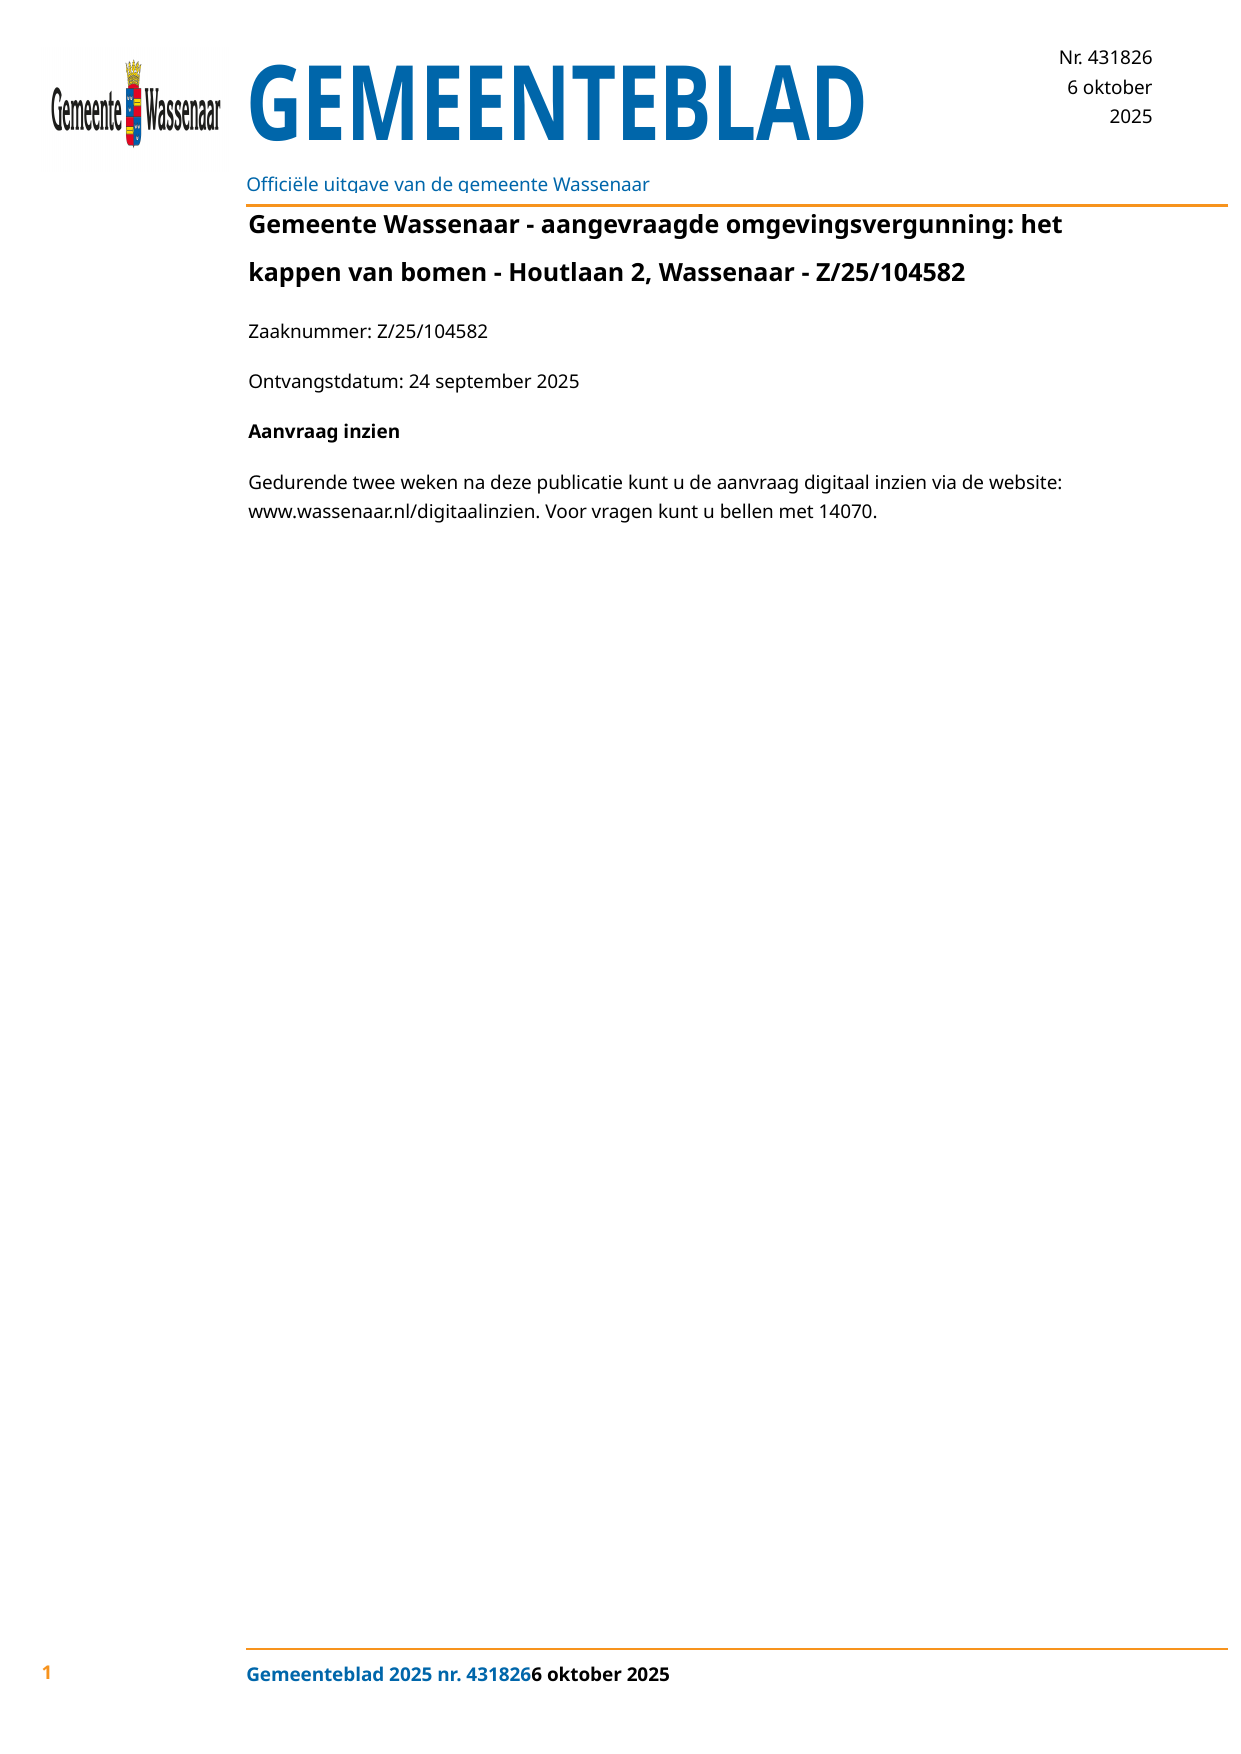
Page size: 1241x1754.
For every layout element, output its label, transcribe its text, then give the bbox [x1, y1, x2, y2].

picture [41, 47, 231, 172]
text Aanvraag inzien [248, 419, 1152, 444]
text Ontvangstdatum: 24 september 2025 [248, 368, 1152, 394]
text Gemeente Wassenaar - aangevraagde omgevingsvergunning: het kappen van bomen - Houtlaan 2, Wassenaar - Z/25/104582 [248, 207, 1152, 288]
text Gedurende twee weken na deze publicatie kunt u de aanvraag digitaal inzien via de website: www.wassenaar.nl/digitaalinzien. Voor vragen kunt u bellen met 14070. [248, 469, 1152, 524]
text Zaaknummer: Z/25/104582 [248, 318, 1152, 344]
